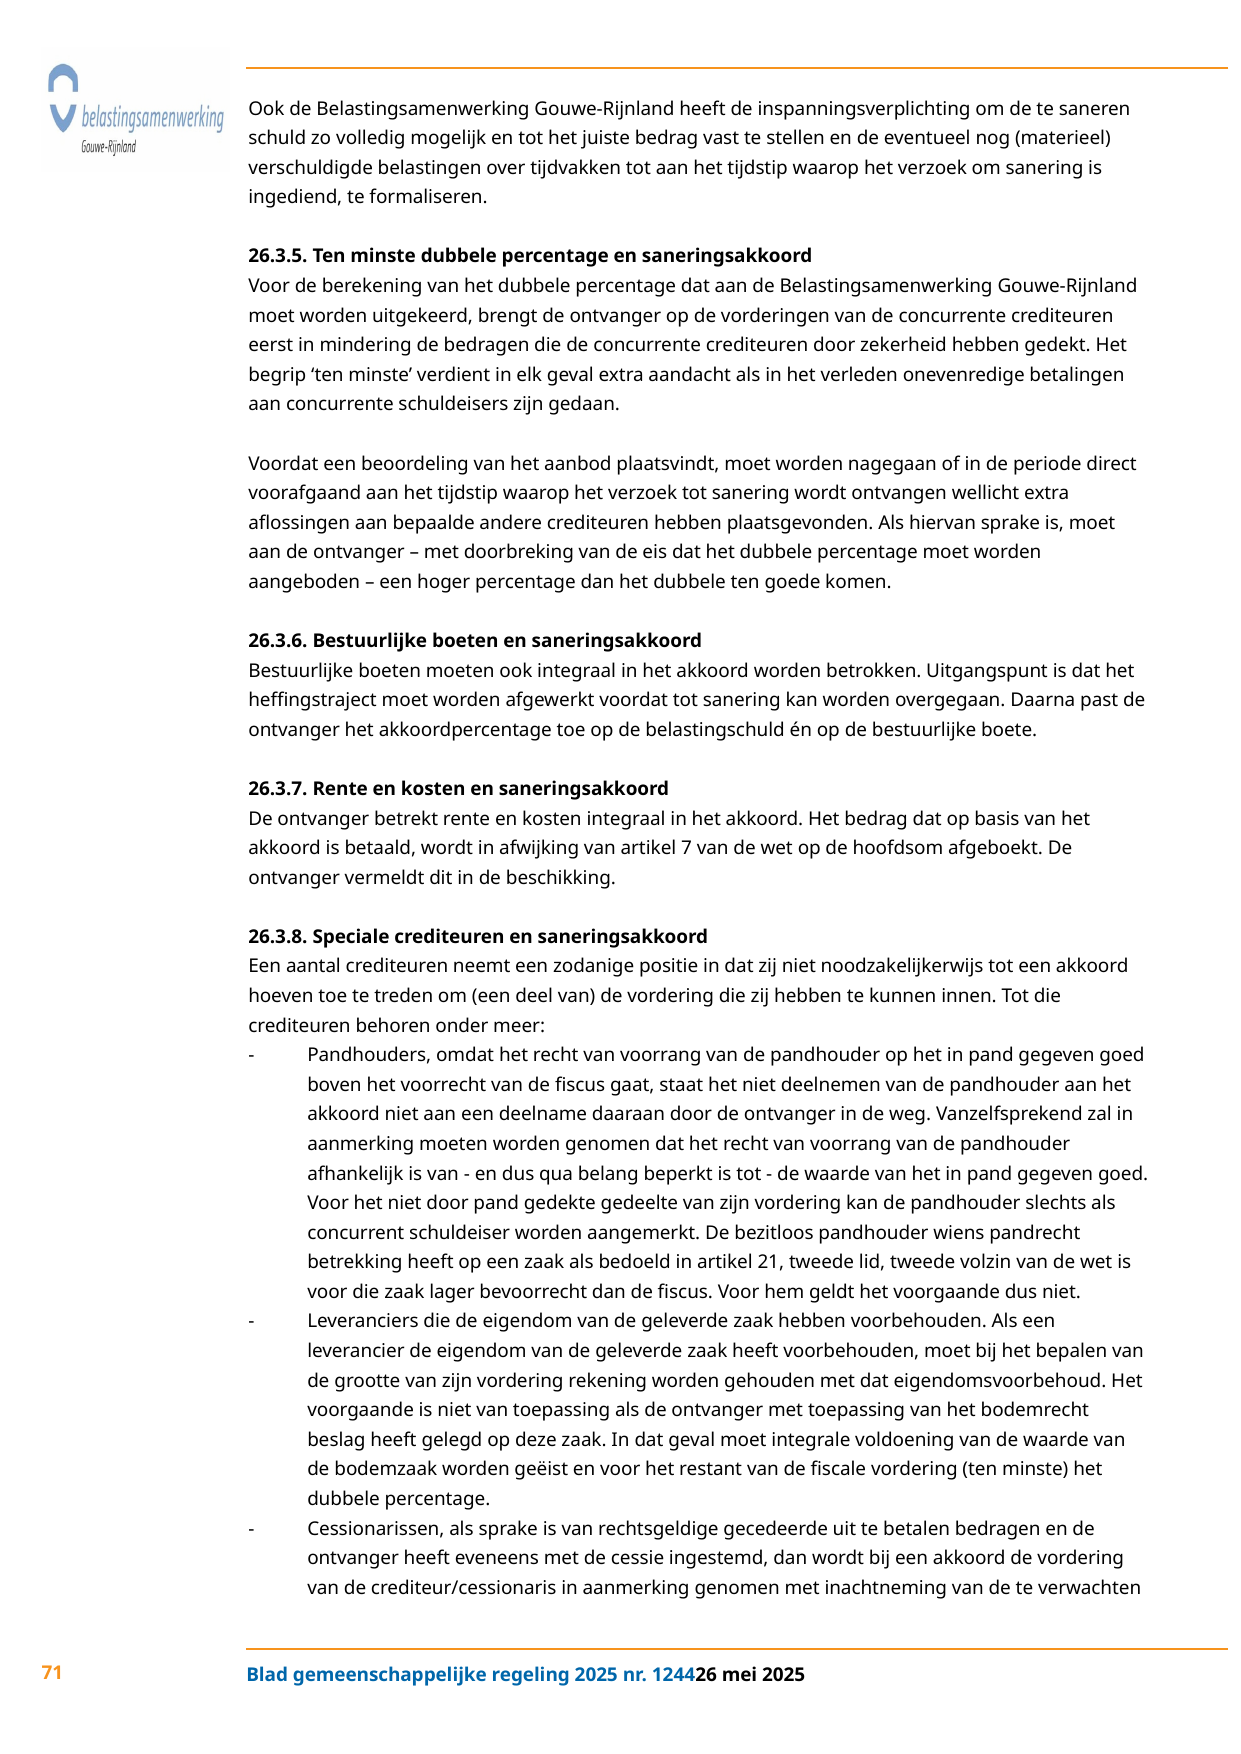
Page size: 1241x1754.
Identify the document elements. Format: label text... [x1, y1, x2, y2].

text De ontvanger betrekt rente en kosten integraal in het akkoord. Het bedrag dat op basis van het akkoord is betaald, wordt in afwijking van artikel 7 van de wet op de hoofdsom afgeboekt. De ontvanger vermeldt dit in de beschikking. [248, 805, 1152, 890]
text 26.3.7. Rente en kosten en saneringsakkoord [248, 775, 1152, 801]
text Voor de berekening van het dubbele percentage dat aan de Belastingsamenwerking Gouwe-Rijnland moet worden uitgekeerd, brengt de ontvanger op de vorderingen van de concurrente crediteuren eerst in mindering de bedragen die de concurrente crediteuren door zekerheid hebben gedekt. Het begrip ‘ten minste’ verdient in elk geval extra aandacht als in het verleden onevenredige betalingen aan concurrente schuldeisers zijn gedaan. [248, 272, 1152, 416]
picture [41, 47, 231, 172]
text Ook de Belastingsamenwerking Gouwe-Rijnland heeft de inspanningsverplichting om de te saneren schuld zo volledig mogelijk en tot het juiste bedrag vast te stellen en de eventueel nog (materieel) verschuldigde belastingen over tijdvakken tot aan het tijdstip waarop het verzoek om sanering is ingediend, te formaliseren. [248, 95, 1152, 209]
text 26.3.6. Bestuurlijke boeten en saneringsakkoord [248, 627, 1152, 653]
text Een aantal crediteuren neemt een zodanige positie in dat zij niet noodzakelijkerwijs tot een akkoord hoeven toe te treden om (een deel van) de vordering die zij hebben te kunnen innen. Tot die crediteuren behoren onder meer: [248, 953, 1152, 1038]
text Bestuurlijke boeten moeten ook integraal in het akkoord worden betrokken. Uitgangspunt is dat het heffingstraject moet worden afgewerkt voordat tot sanering kan worden overgegaan. Daarna past de ontvanger het akkoordpercentage toe op de belastingschuld én op de bestuurlijke boete. [248, 657, 1152, 742]
text 26.3.5. Ten minste dubbele percentage en saneringsakkoord [248, 243, 1152, 268]
list Cessionarissen, als sprake is van rechtsgeldige gecedeerde uit te betalen bedragen en de ontvanger heeft eveneens met de cessie ingestemd, dan wordt bij een akkoord de vordering van de crediteur/cessionaris in aanmerking genomen met inachtneming van de te verwachten [248, 1515, 1152, 1600]
list Leveranciers die de eigendom van de geleverde zaak hebben voorbehouden. Als een leverancier de eigendom van de geleverde zaak heeft voorbehouden, moet bij het bepalen van de grootte van zijn vordering rekening worden gehouden met dat eigendomsvoorbehoud. Het voorgaande is niet van toepassing als de ontvanger met toepassing van het bodemrecht beslag heeft gelegd op deze zaak. In dat geval moet integrale voldoening van de waarde van de bodemzaak worden geëist en voor het restant van de fiscale vordering (ten minste) het dubbele percentage. [248, 1308, 1152, 1511]
text 26.3.8. Speciale crediteuren en saneringsakkoord [248, 923, 1152, 949]
text Voordat een beoordeling van het aanbod plaatsvindt, moet worden nagegaan of in de periode direct voorafgaand aan het tijdstip waarop het verzoek tot sanering wordt ontvangen wellicht extra aflossingen aan bepaalde andere crediteuren hebben plaatsgevonden. Als hiervan sprake is, moet aan de ontvanger – met doorbreking van de eis dat het dubbele percentage moet worden aangeboden – een hoger percentage dan het dubbele ten goede komen. [248, 450, 1152, 594]
list Pandhouders, omdat het recht van voorrang van de pandhouder op het in pand gegeven goed boven het voorrecht van de fiscus gaat, staat het niet deelnemen van de pandhouder aan het akkoord niet aan een deelname daaraan door de ontvanger in de weg. Vanzelfsprekend zal in aanmerking moeten worden genomen dat het recht van voorrang van de pandhouder afhankelijk is van - en dus qua belang beperkt is tot - de waarde van het in pand gegeven goed. Voor het niet door pand gedekte gedeelte van zijn vordering kan de pandhouder slechts als concurrent schuldeiser worden aangemerkt. De bezitloos pandhouder wiens pandrecht betrekking heeft op een zaak als bedoeld in artikel 21, tweede lid, tweede volzin van de wet is voor die zaak lager bevoorrecht dan de fiscus. Voor hem geldt het voorgaande dus niet. [248, 1041, 1152, 1304]
